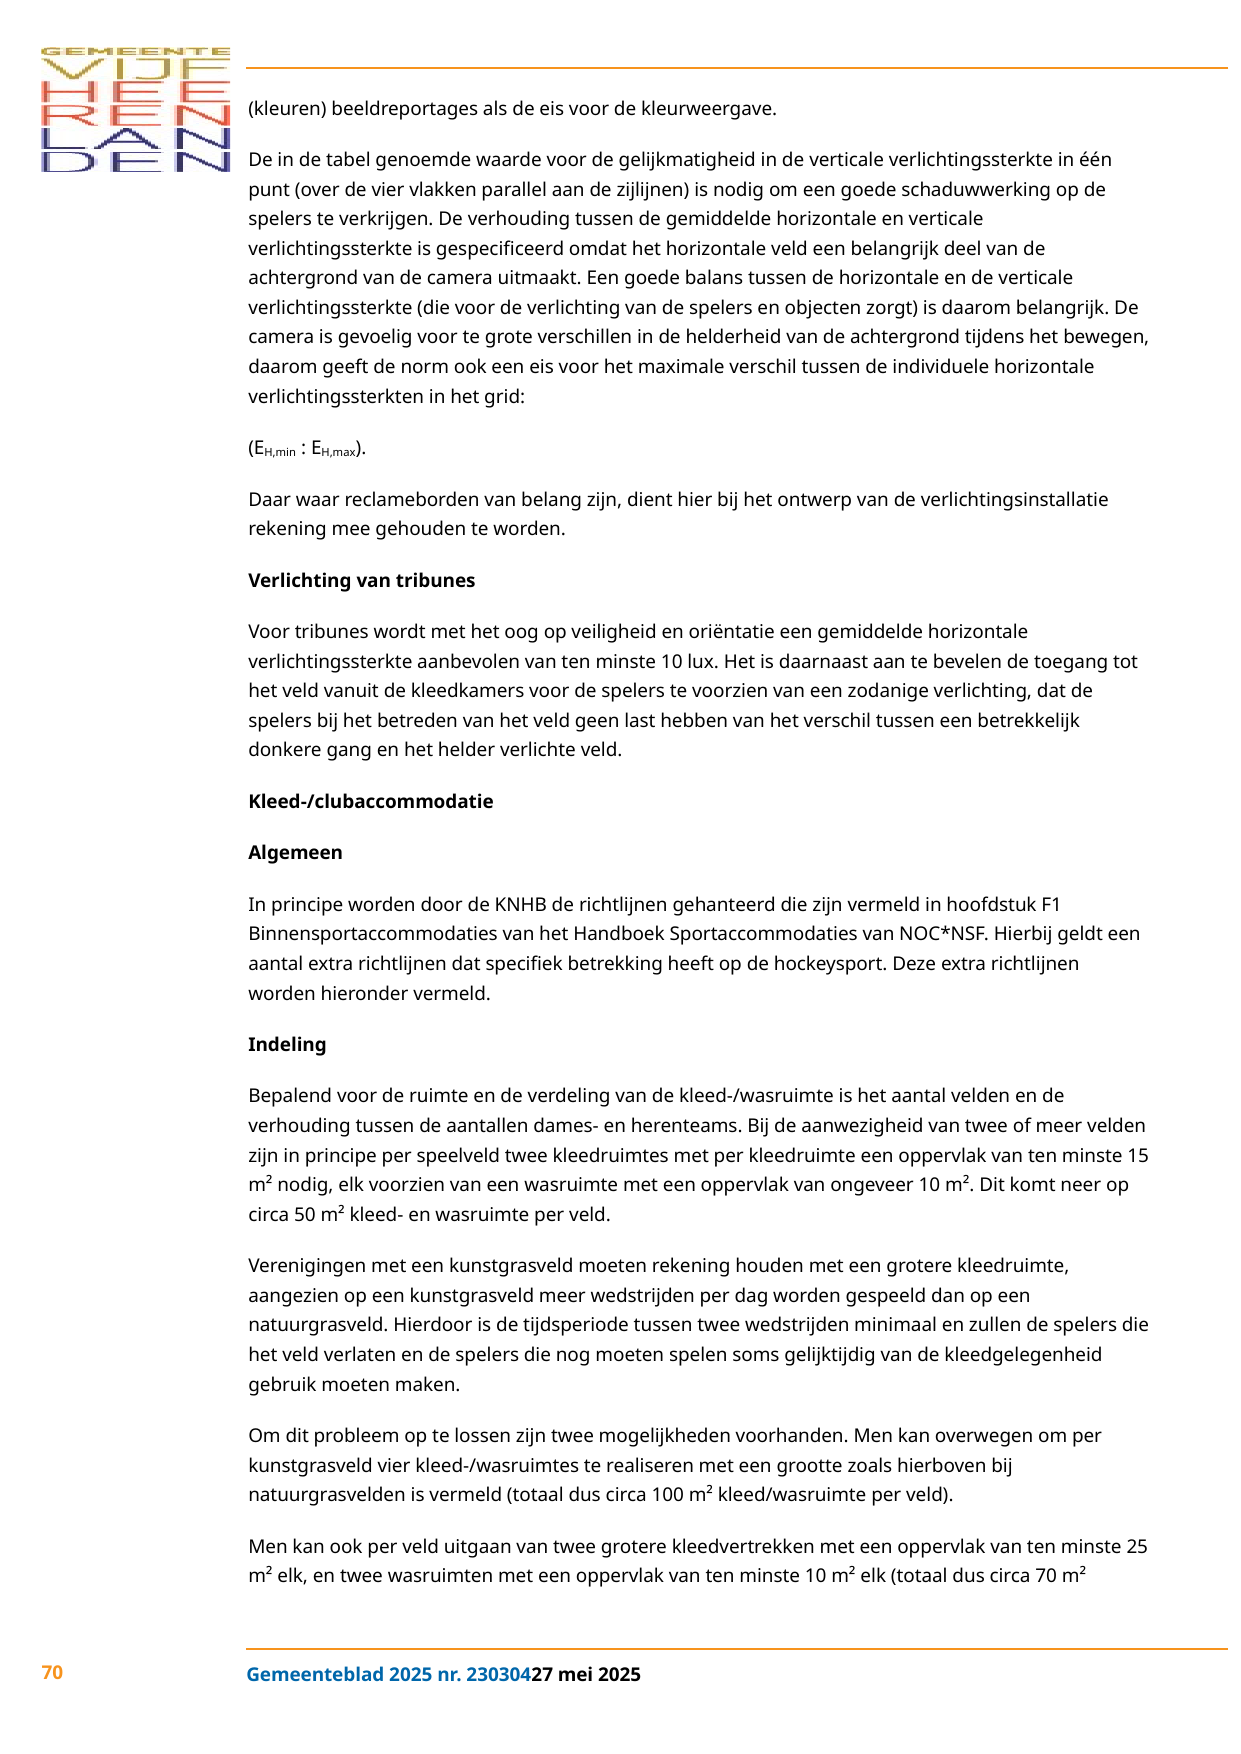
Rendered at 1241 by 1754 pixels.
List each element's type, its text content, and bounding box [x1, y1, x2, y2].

table_cell De in de tabel genoemde waarde voor de gelijkmatigheid in de verticale verlichtingssterkte in één punt (over de vier vlakken parallel aan de zijlijnen) is nodig om een goede schaduwwerking op de spelers te verkrijgen. De verhouding tussen de gemiddelde horizontale en verticale verlichtingssterkte is gespecificeerd omdat het horizontale veld een belangrijk deel van de achtergrond van de camera uitmaakt. Een goede balans tussen de horizontale en de verticale verlichtingssterkte (die voor de verlichting van de spelers en objecten zorgt) is daarom belangrijk. De camera is gevoelig voor te grote verschillen in de helderheid van de achtergrond tijdens het bewegen, daarom geeft de norm ook een eis voor het maximale verschil tussen de individuele horizontale verlichtingssterkten in het grid: [248, 146, 1152, 409]
table_cell [248, 1397, 1152, 1422]
table_cell Algemeen [248, 840, 1152, 865]
table_cell [248, 1057, 1152, 1083]
table_cell Verlichting van tribunes [248, 567, 1152, 593]
table_cell [248, 1507, 1152, 1533]
table_cell [248, 1006, 1152, 1031]
table_cell Voor tribunes wordt met het oog op veiligheid en oriëntatie een gemiddelde horizontale verlichtingssterkte aanbevolen van ten minste 10 lux. Het is daarnaast aan te bevelen de toegang tot het veld vanuit de kleedkamers voor de spelers te voorzien van een zodanige verlichting, dat de spelers bij het betreden van het veld geen last hebben van het verschil tussen een betrekkelijk donkere gang en het helder verlichte veld. [248, 618, 1152, 762]
table_cell Verenigingen met een kunstgrasveld moeten rekening houden met een grotere kleedruimte, aangezien op een kunstgrasveld meer wedstrijden per dag worden gespeeld dan op een natuurgrasveld. Hierdoor is de tijdsperiode tussen twee wedstrijden minimaal en zullen de spelers die het veld verlaten en de spelers die nog moeten spelen soms gelijktijdig van de kleedgelegenheid gebruik moeten maken. [248, 1253, 1152, 1397]
table_cell [248, 121, 1152, 146]
table_cell [248, 865, 1152, 891]
table_cell Daar waar reclameborden van belang zijn, dient hier bij het ontwerp van de verlichtingsinstallatie rekening mee gehouden te worden. [248, 486, 1152, 541]
table_cell In principe worden door de KNHB de richtlijnen gehanteerd die zijn vermeld in hoofdstuk F1 Binnensportaccommodaties van het Handboek Sportaccommodaties van NOC*NSF. Hierbij geldt een aantal extra richtlijnen dat specifiek betrekking heeft op de hockeysport. Deze extra richtlijnen worden hieronder vermeld. [248, 891, 1152, 1006]
table_cell [248, 814, 1152, 839]
table_cell (kleuren) beeldreportages als de eis voor de kleurweergave. [248, 95, 1152, 121]
table_cell [248, 409, 1152, 434]
table_cell Om dit probleem op te lossen zijn twee mogelijkheden voorhanden. Men kan overwegen om per kunstgrasveld vier kleed-/wasruimtes te realiseren met een grootte zoals hierboven bij natuurgrasvelden is vermeld (totaal dus circa 100 m² kleed/wasruimte per veld). [248, 1422, 1152, 1507]
table_cell [248, 593, 1152, 618]
table_cell [248, 763, 1152, 788]
table_cell Bepalend voor de ruimte en de verdeling van de kleed-/wasruimte is het aantal velden en de verhouding tussen de aantallen dames- en herenteams. Bij de aanwezigheid van twee of meer velden zijn in principe per speelveld twee kleedruimtes met per kleedruimte een oppervlak van ten minste 15 m² nodig, elk voorzien van een wasruimte met een oppervlak van ongeveer 10 m². Dit komt neer op circa 50 m² kleed- en wasruimte per veld. [248, 1083, 1152, 1227]
table_cell (EH,min : EH,max). [248, 434, 1152, 460]
picture [41, 47, 231, 172]
table_cell [248, 541, 1152, 567]
table_cell Indeling [248, 1031, 1152, 1057]
table_cell [248, 460, 1152, 486]
table_cell Kleed-/clubaccommodatie [248, 788, 1152, 814]
table_cell [248, 1227, 1152, 1252]
table_cell Men kan ook per veld uitgaan van twee grotere kleedvertrekken met een oppervlak van ten minste 25 m² elk, en twee wasruimten met een oppervlak van ten minste 10 m² elk (totaal dus circa 70 m² [248, 1533, 1152, 1588]
